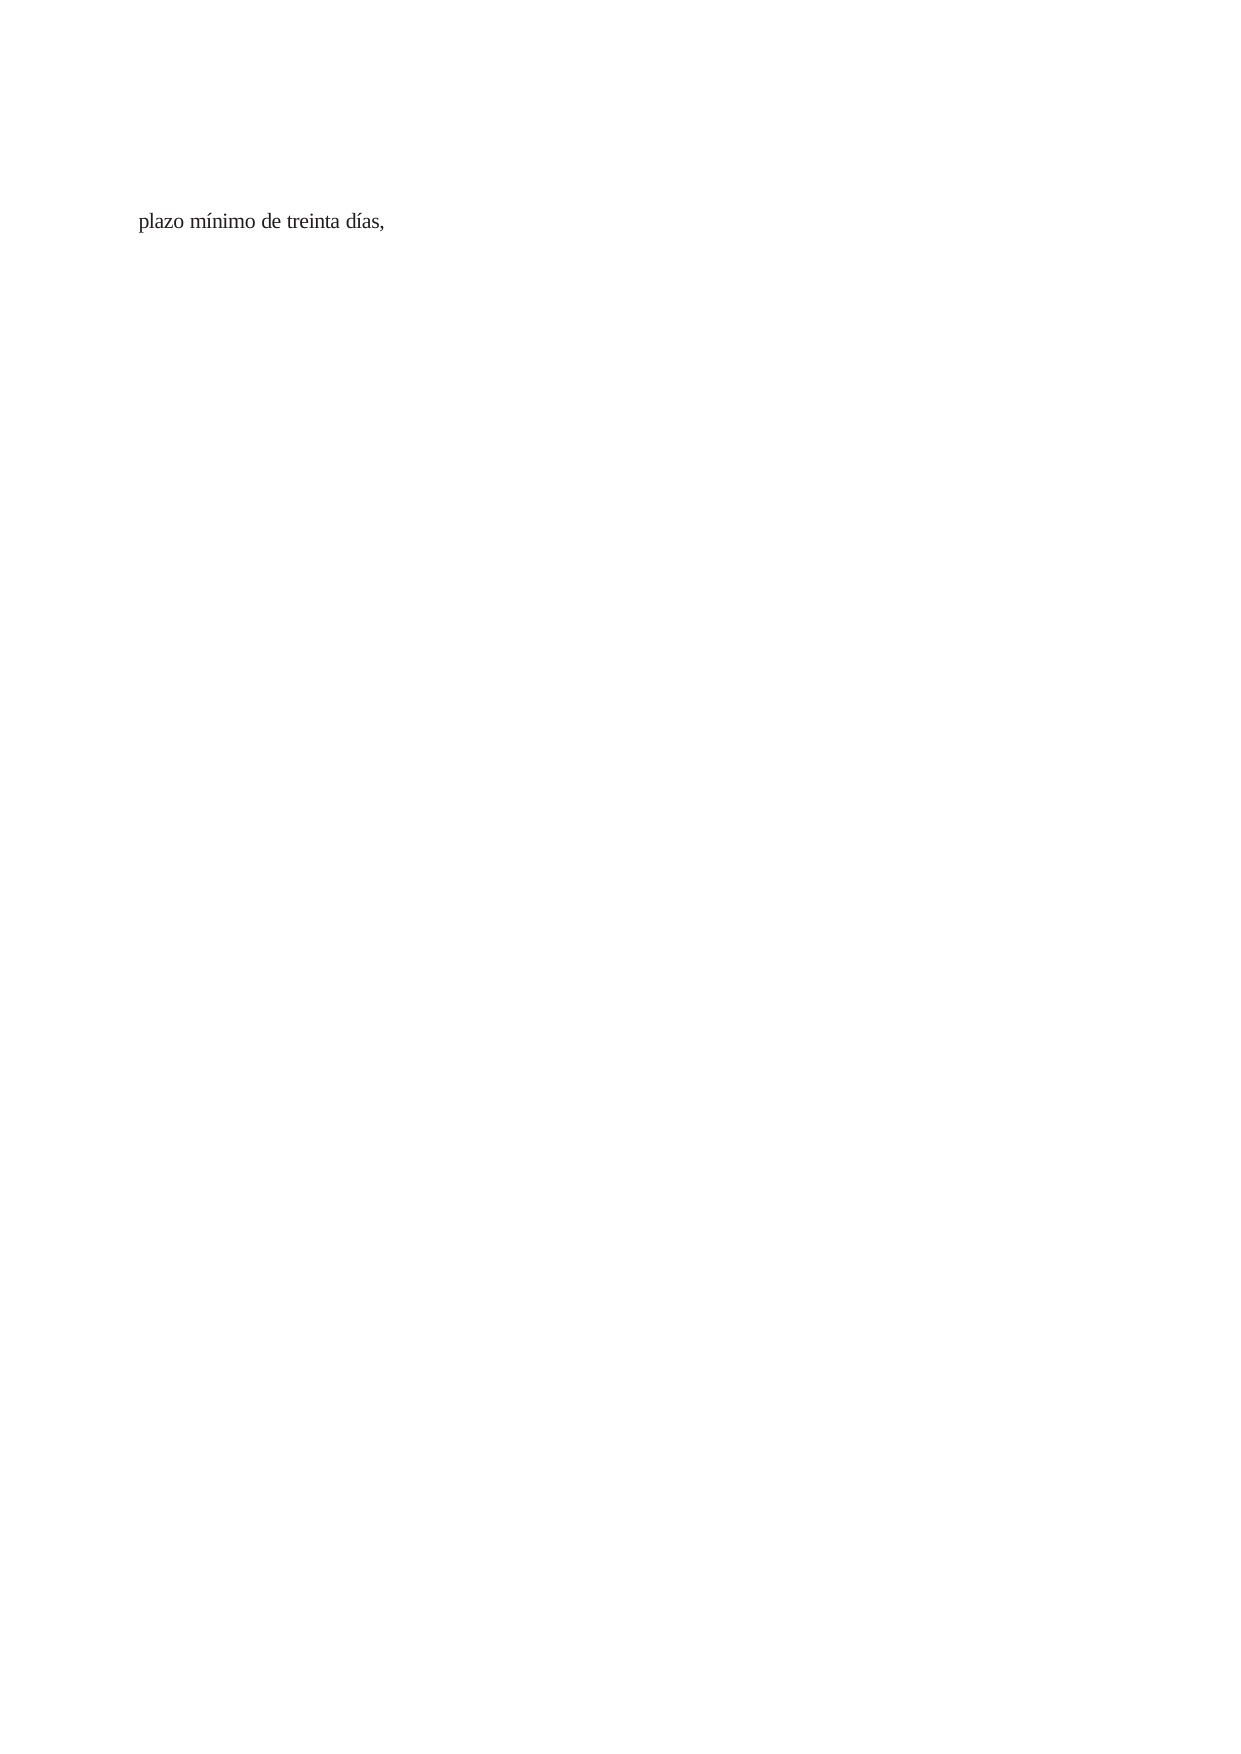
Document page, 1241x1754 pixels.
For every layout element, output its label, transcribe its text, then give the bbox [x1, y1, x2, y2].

list plazo mínimo de treinta días, [138, 208, 585, 233]
